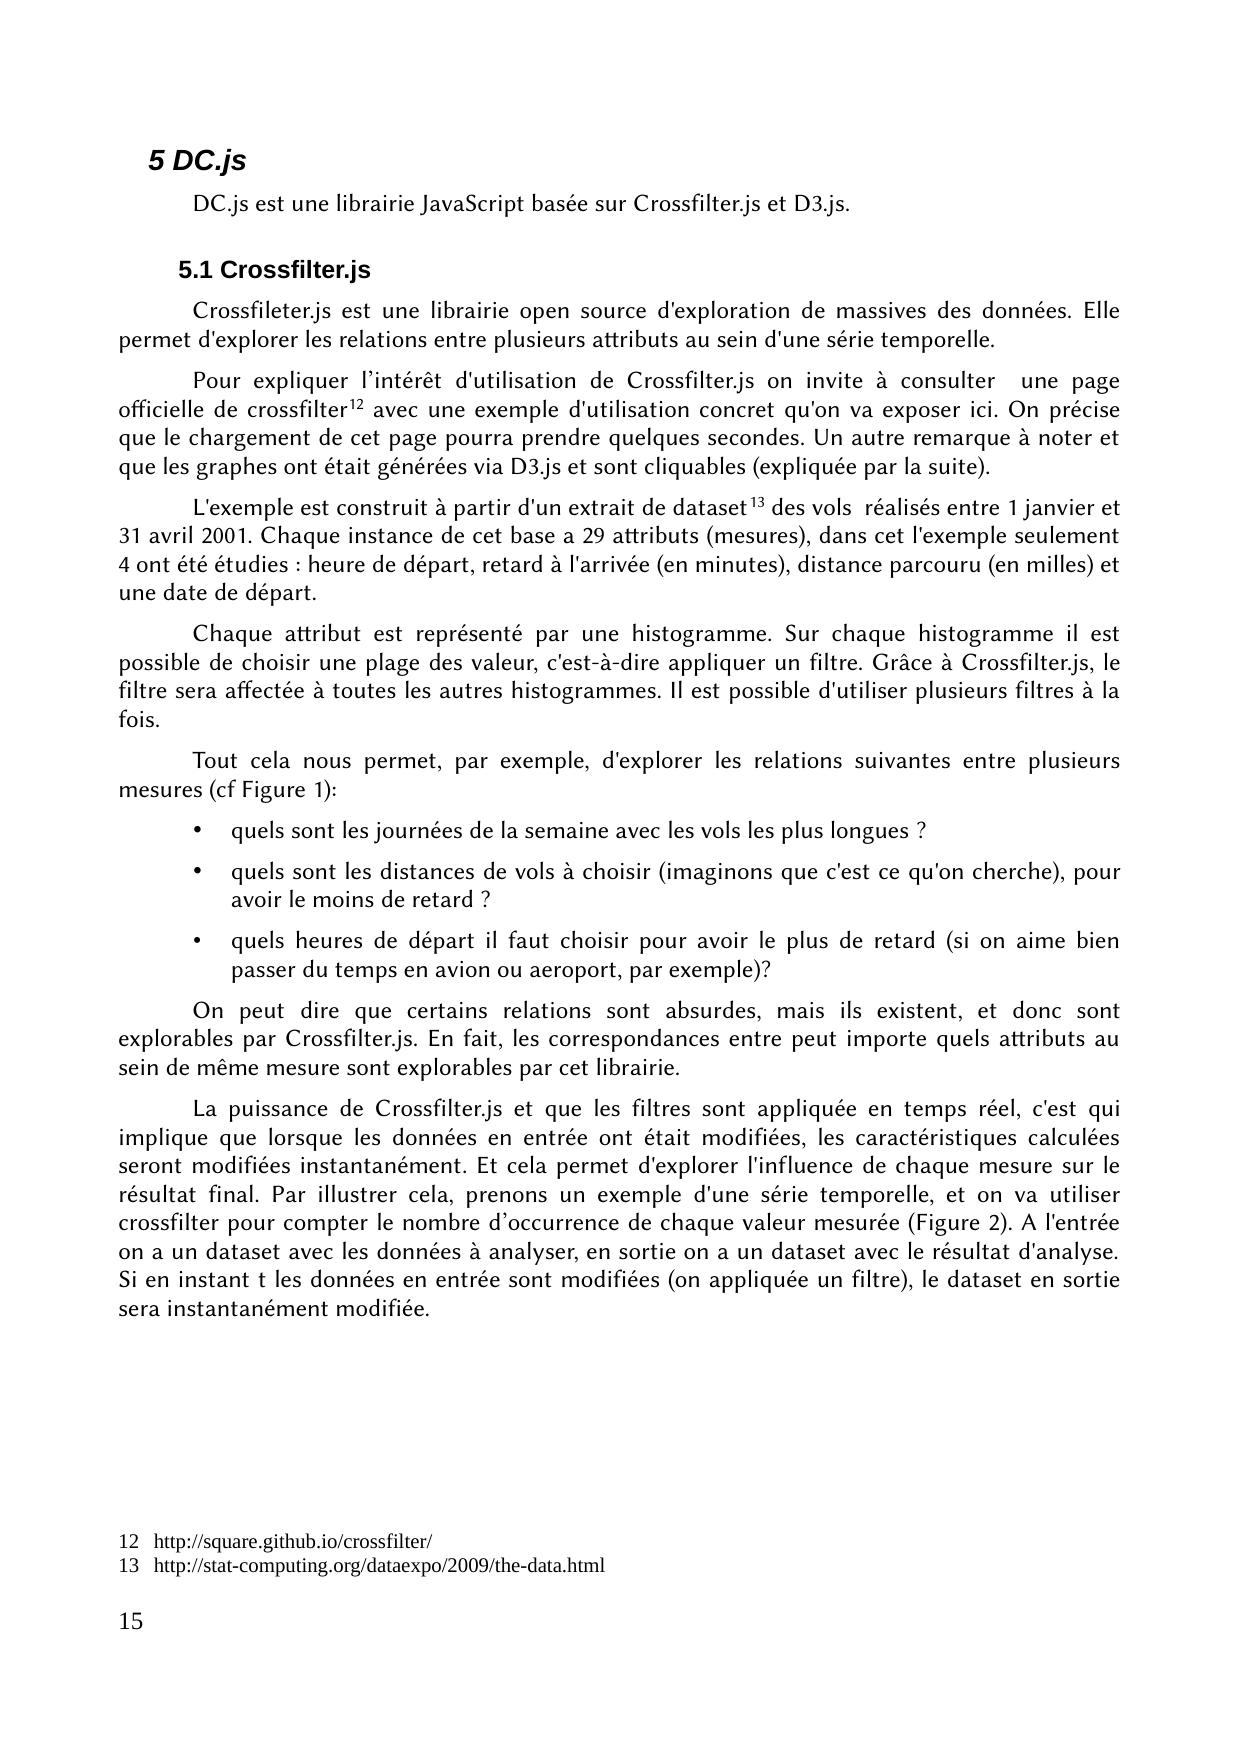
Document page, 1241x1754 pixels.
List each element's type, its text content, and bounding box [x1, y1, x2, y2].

text http://stat-computing.org/dataexpo/2009/the-data.html [118, 1553, 1122, 1577]
subtitle DC.js [118, 143, 1122, 177]
text Pour expliquer l’intérêt d'utilisation de Crossfilter.js on invite à consulter une page officielle de crossfilter avec une exemple d'utilisation concret qu'on va exposer ici. On précise que le chargement de cet page pourra prendre quelques secondes. Un autre remarque à noter et que les graphes ont était générées via D3.js et sont cliquables (expliquée par la suite). [118, 366, 1122, 480]
text DC.js est une librairie JavaScript basée sur Crossfilter.js et D3.js. [118, 189, 1122, 218]
text http://square.github.io/crossfilter/ [118, 1529, 1122, 1553]
text La puissance de Crossfilter.js et que les filtres sont appliquée en temps réel, c'est qui implique que lorsque les données en entrée ont était modifiées, les caractéristiques calculées seront modifiées instantanément. Et cela permet d'explorer l'influence de chaque mesure sur le résultat final. Par illustrer cela, prenons un exemple d'une série temporelle, et on va utiliser crossfilter pour compter le nombre d’occurrence de chaque valeur mesurée (Figure 2). A l'entrée on a un dataset avec les données à analyser, en sortie on a un dataset avec le résultat d'analyse. Si en instant t les données en entrée sont modifiées (on appliquée un filtre), le dataset en sortie sera instantanément modifiée. [118, 1094, 1122, 1322]
list quels sont les distances de vols à choisir (imaginons que c'est ce qu'on cherche), pour avoir le moins de retard ? [193, 857, 1122, 914]
text L'exemple est construit à partir d'un extrait de dataset des vols réalisés entre 1 janvier et 31 avril 2001. Chaque instance de cet base a 29 attributs (mesures), dans cet l'exemple seulement 4 ont été étudies : heure de départ, retard à l'arrivée (en minutes), distance parcouru (en milles) et une date de départ. [118, 493, 1122, 607]
subtitle Crossfilter.js [118, 255, 1122, 284]
list quels sont les journées de la semaine avec les vols les plus longues ? [193, 816, 1122, 844]
text Tout cela nous permet, par exemple, d'explorer les relations suivantes entre plusieurs mesures (cf Figure 1): [118, 746, 1122, 803]
text Chaque attribut est représenté par une histogramme. Sur chaque histogramme il est possible de choisir une plage des valeur, c'est-à-dire appliquer un filtre. Grâce à Crossfilter.js, le filtre sera affectée à toutes les autres histogrammes. Il est possible d'utiliser plusieurs filtres à la fois. [118, 619, 1122, 733]
text On peut dire que certains relations sont absurdes, mais ils existent, et donc sont explorables par Crossfilter.js. En fait, les correspondances entre peut importe quels attributs au sein de même mesure sont explorables par cet librairie. [118, 996, 1122, 1081]
text Crossfileter.js est une librairie open source d'exploration de massives des données. Elle permet d'explorer les relations entre plusieurs attributs au sein d'une série temporelle. [118, 296, 1122, 353]
list quels heures de départ il faut choisir pour avoir le plus de retard (si on aime bien passer du temps en avion ou aeroport, par exemple)? [193, 926, 1122, 983]
